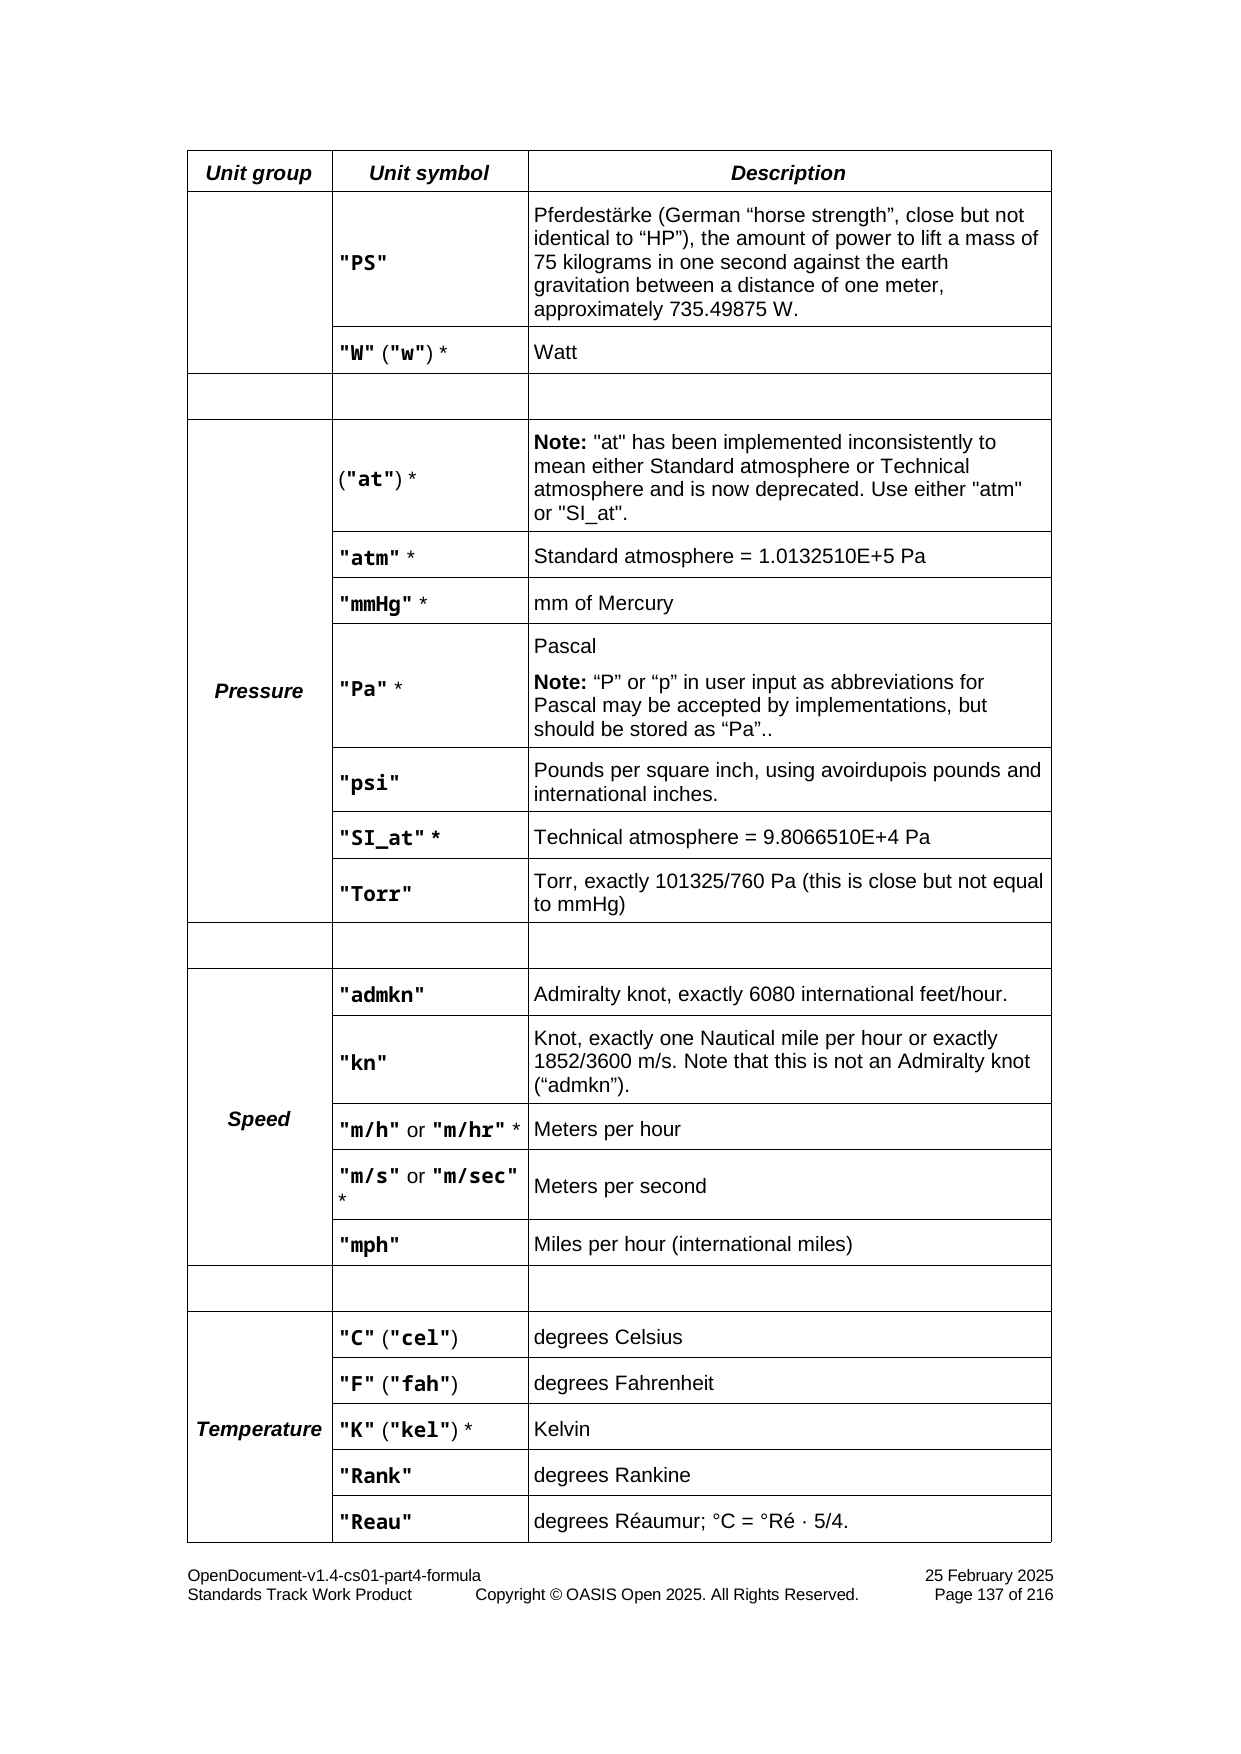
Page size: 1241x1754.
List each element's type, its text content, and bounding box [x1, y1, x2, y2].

table_cell [188, 1266, 332, 1311]
table_cell Watt [529, 327, 1051, 373]
table_cell "SI_at" * [333, 812, 528, 857]
table_cell degrees Celsius [529, 1312, 1051, 1357]
table_cell ("at") * [333, 420, 528, 531]
table_cell "mph" [333, 1220, 528, 1265]
table_cell "Torr" [333, 859, 528, 922]
table_cell Temperature [188, 1312, 332, 1542]
table_cell [188, 923, 332, 968]
table_cell Knot, exactly one Nautical mile per hour or exactly 1852/3600 m/s. Note that this is not an Admiralty knot (“admkn”). [529, 1016, 1051, 1103]
table_cell [188, 374, 332, 419]
table_cell "Rank" [333, 1450, 528, 1495]
table_cell "Reau" [333, 1496, 528, 1542]
table_cell Note: "at" has been implemented inconsistently to mean either Standard atmosphere or Technical atmosphere and is now deprecated. Use either "atm" or "SI_at". [529, 420, 1051, 531]
table_cell [529, 374, 1051, 419]
table_cell "m/h" or "m/hr" * [333, 1104, 528, 1149]
table_cell Kelvin [529, 1404, 1051, 1449]
table_cell degrees Réaumur; °C = °Ré · 5/4. [529, 1496, 1051, 1542]
table_cell "PS" [333, 192, 528, 326]
table_cell "psi" [333, 748, 528, 811]
table_header Description [529, 151, 1051, 191]
table_cell Technical atmosphere = 9.8066510E+4 Pa [529, 812, 1051, 857]
table_cell Miles per hour (international miles) [529, 1220, 1051, 1265]
table_cell "admkn" [333, 969, 528, 1014]
table_cell [529, 923, 1051, 968]
table_cell [333, 1266, 528, 1311]
table_cell Meters per second [529, 1150, 1051, 1218]
table_cell Torr, exactly 101325/760 Pa (this is close but not equal to mmHg) [529, 859, 1051, 922]
table_cell Meters per hour [529, 1104, 1051, 1149]
table_cell degrees Fahrenheit [529, 1358, 1051, 1403]
table_cell Pressure [188, 420, 332, 922]
table_cell Pounds per square inch, using avoirdupois pounds and international inches. [529, 748, 1051, 811]
table_cell degrees Rankine [529, 1450, 1051, 1495]
table_cell "kn" [333, 1016, 528, 1103]
table_cell Pferdestärke (German “horse strength”, close but not identical to “HP”), the amount of power to lift a mass of 75 kilograms in one second against the earth gravitation between a distance of one meter, approximately 735.49875 W. [529, 192, 1051, 326]
table_cell Admiralty knot, exactly 6080 international feet/hour. [529, 969, 1051, 1014]
table_cell [529, 1266, 1051, 1311]
table_cell "atm" * [333, 532, 528, 577]
table_cell [188, 192, 332, 373]
table_cell mm of Mercury [529, 578, 1051, 623]
table_cell [333, 923, 528, 968]
table_cell "C" ("cel") [333, 1312, 528, 1357]
table_cell Speed [188, 969, 332, 1265]
table_cell Pascal Note: “P” or “p” in user input as abbreviations for Pascal may be accepted by implementations, but should be stored as “Pa”.. [529, 624, 1051, 747]
table_cell "m/s" or "m/sec" * [333, 1150, 528, 1218]
table_cell "Pa" * [333, 624, 528, 747]
table_header Unit group [188, 151, 332, 191]
table_cell "mmHg" * [333, 578, 528, 623]
table_cell [333, 374, 528, 419]
table_header Unit symbol [333, 151, 528, 191]
table_cell Standard atmosphere = 1.0132510E+5 Pa [529, 532, 1051, 577]
table_cell "F" ("fah") [333, 1358, 528, 1403]
table_cell "K" ("kel") * [333, 1404, 528, 1449]
table_cell "W" ("w") * [333, 327, 528, 373]
